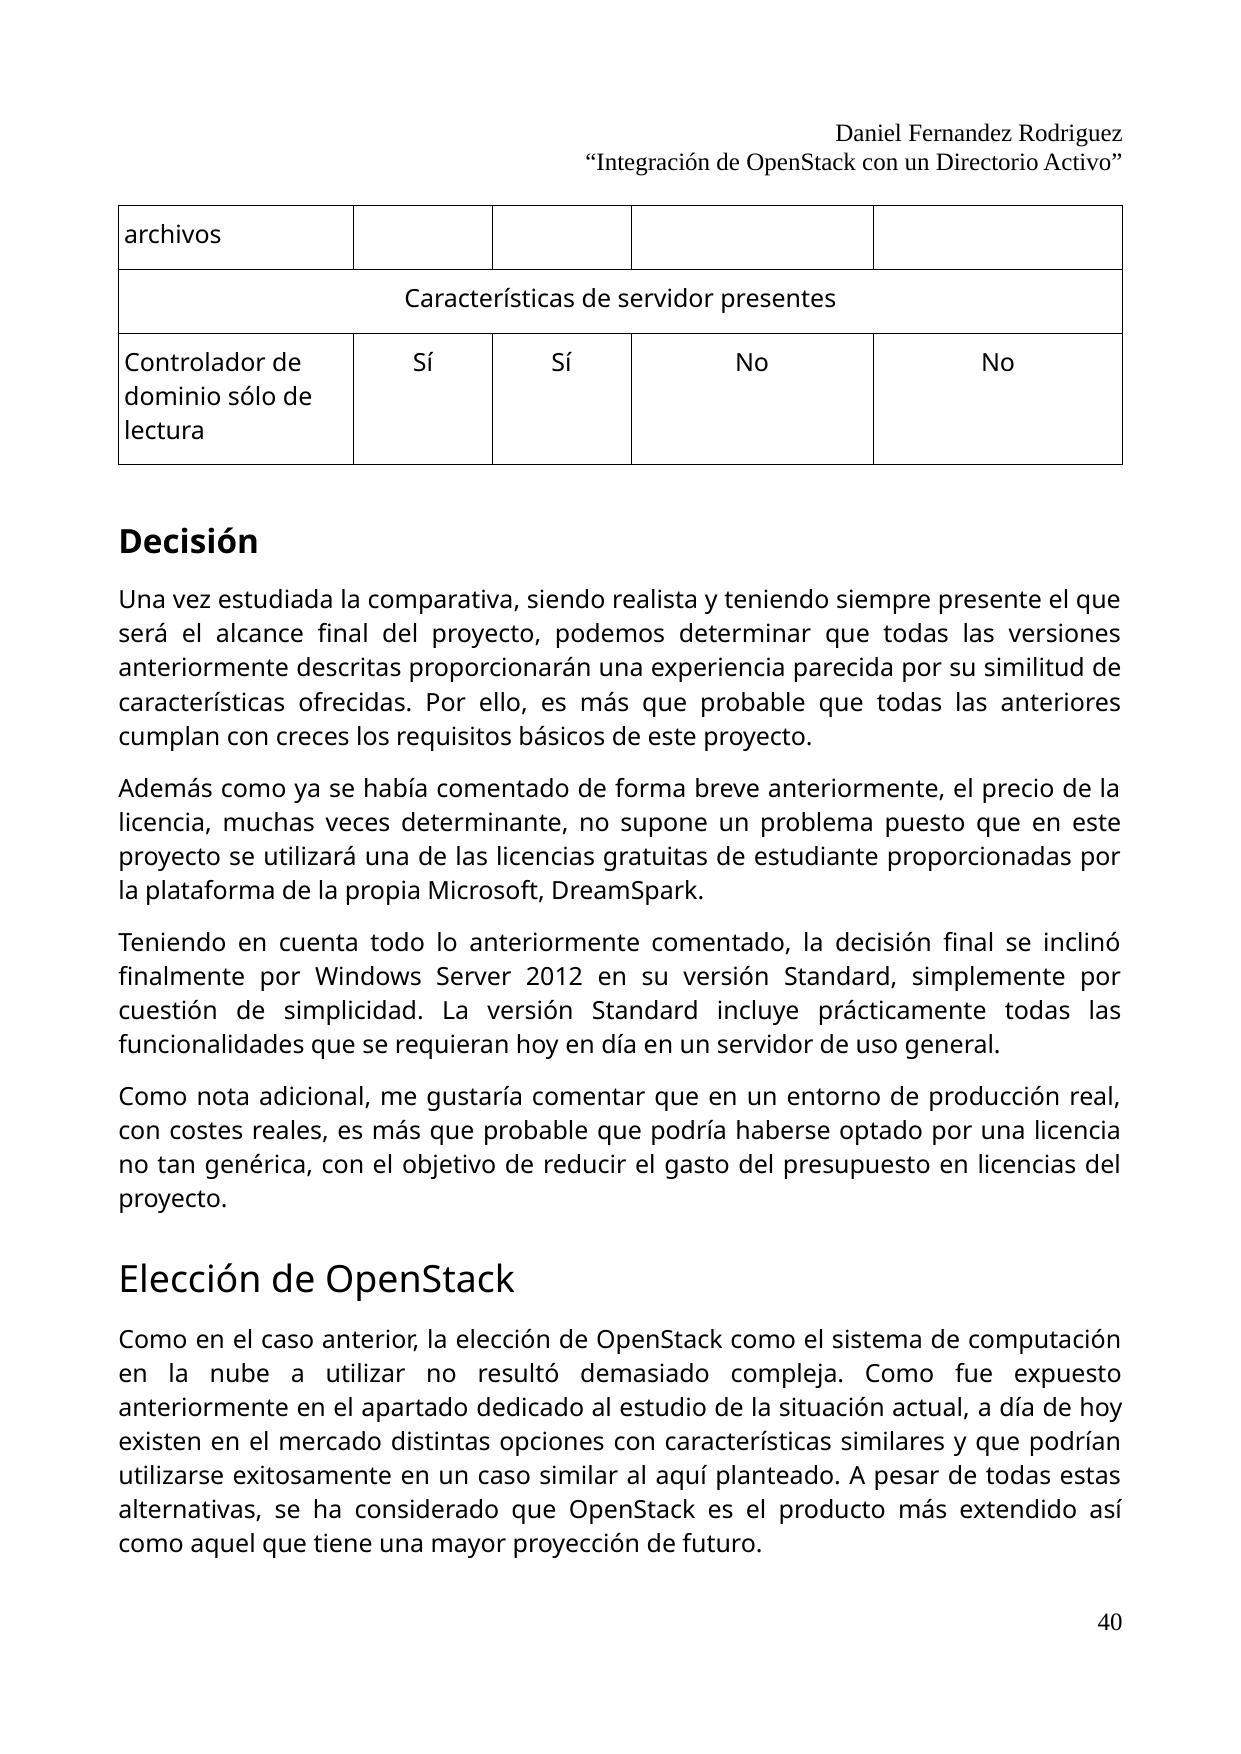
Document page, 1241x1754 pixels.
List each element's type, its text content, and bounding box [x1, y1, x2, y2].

table_cell [354, 206, 492, 269]
table_cell [632, 206, 873, 269]
text Como en el caso anterior, la elección de OpenStack como el sistema de computación en la nube a utilizar no resultó demasiado compleja. Como fue expuesto anteriormente en el apartado dedicado al estudio de la situación actual, a día de hoy existen en el mercado distintas opciones con características similares y que podrían utilizarse exitosamente en un caso similar al aquí planteado. A pesar de todas estas alternativas, se ha considerado que OpenStack es el producto más extendido así como aquel que tiene una mayor proyección de futuro. [118, 1322, 1122, 1560]
table_cell No [632, 334, 873, 464]
table_cell Características de servidor presentes [119, 270, 1122, 332]
table_cell Controlador de dominio sólo de lectura [119, 334, 353, 464]
table_cell Sí [354, 334, 492, 464]
table_cell archivos [119, 206, 353, 269]
table_cell No [874, 334, 1122, 464]
subtitle Elección de OpenStack [118, 1252, 1122, 1303]
text Como nota adicional, me gustaría comentar que en un entorno de producción real, con costes reales, es más que probable que podría haberse optado por una licencia no tan genérica, con el objetivo de reducir el gasto del presupuesto en licencias del proyecto. [118, 1079, 1122, 1215]
table_cell [874, 206, 1122, 269]
subtitle Decisión [118, 518, 1122, 563]
text Una vez estudiada la comparativa, siendo realista y teniendo siempre presente el que será el alcance final del proyecto, podemos determinar que todas las versiones anteriormente descritas proporcionarán una experiencia parecida por su similitud de características ofrecidas. Por ello, es más que probable que todas las anteriores cumplan con creces los requisitos básicos de este proyecto. [118, 582, 1122, 752]
table_cell Sí [493, 334, 631, 464]
text Además como ya se había comentado de forma breve anteriormente, el precio de la licencia, muchas veces determinante, no supone un problema puesto que en este proyecto se utilizará una de las licencias gratuitas de estudiante proporcionadas por la plataforma de la propia Microsoft, DreamSpark. [118, 770, 1122, 907]
table_cell [493, 206, 631, 269]
text Teniendo en cuenta todo lo anteriormente comentado, la decisión final se inclinó finalmente por Windows Server 2012 en su versión Standard, simplemente por cuestión de simplicidad. La versión Standard incluye prácticamente todas las funcionalidades que se requieran hoy en día en un servidor de uso general. [118, 924, 1122, 1061]
